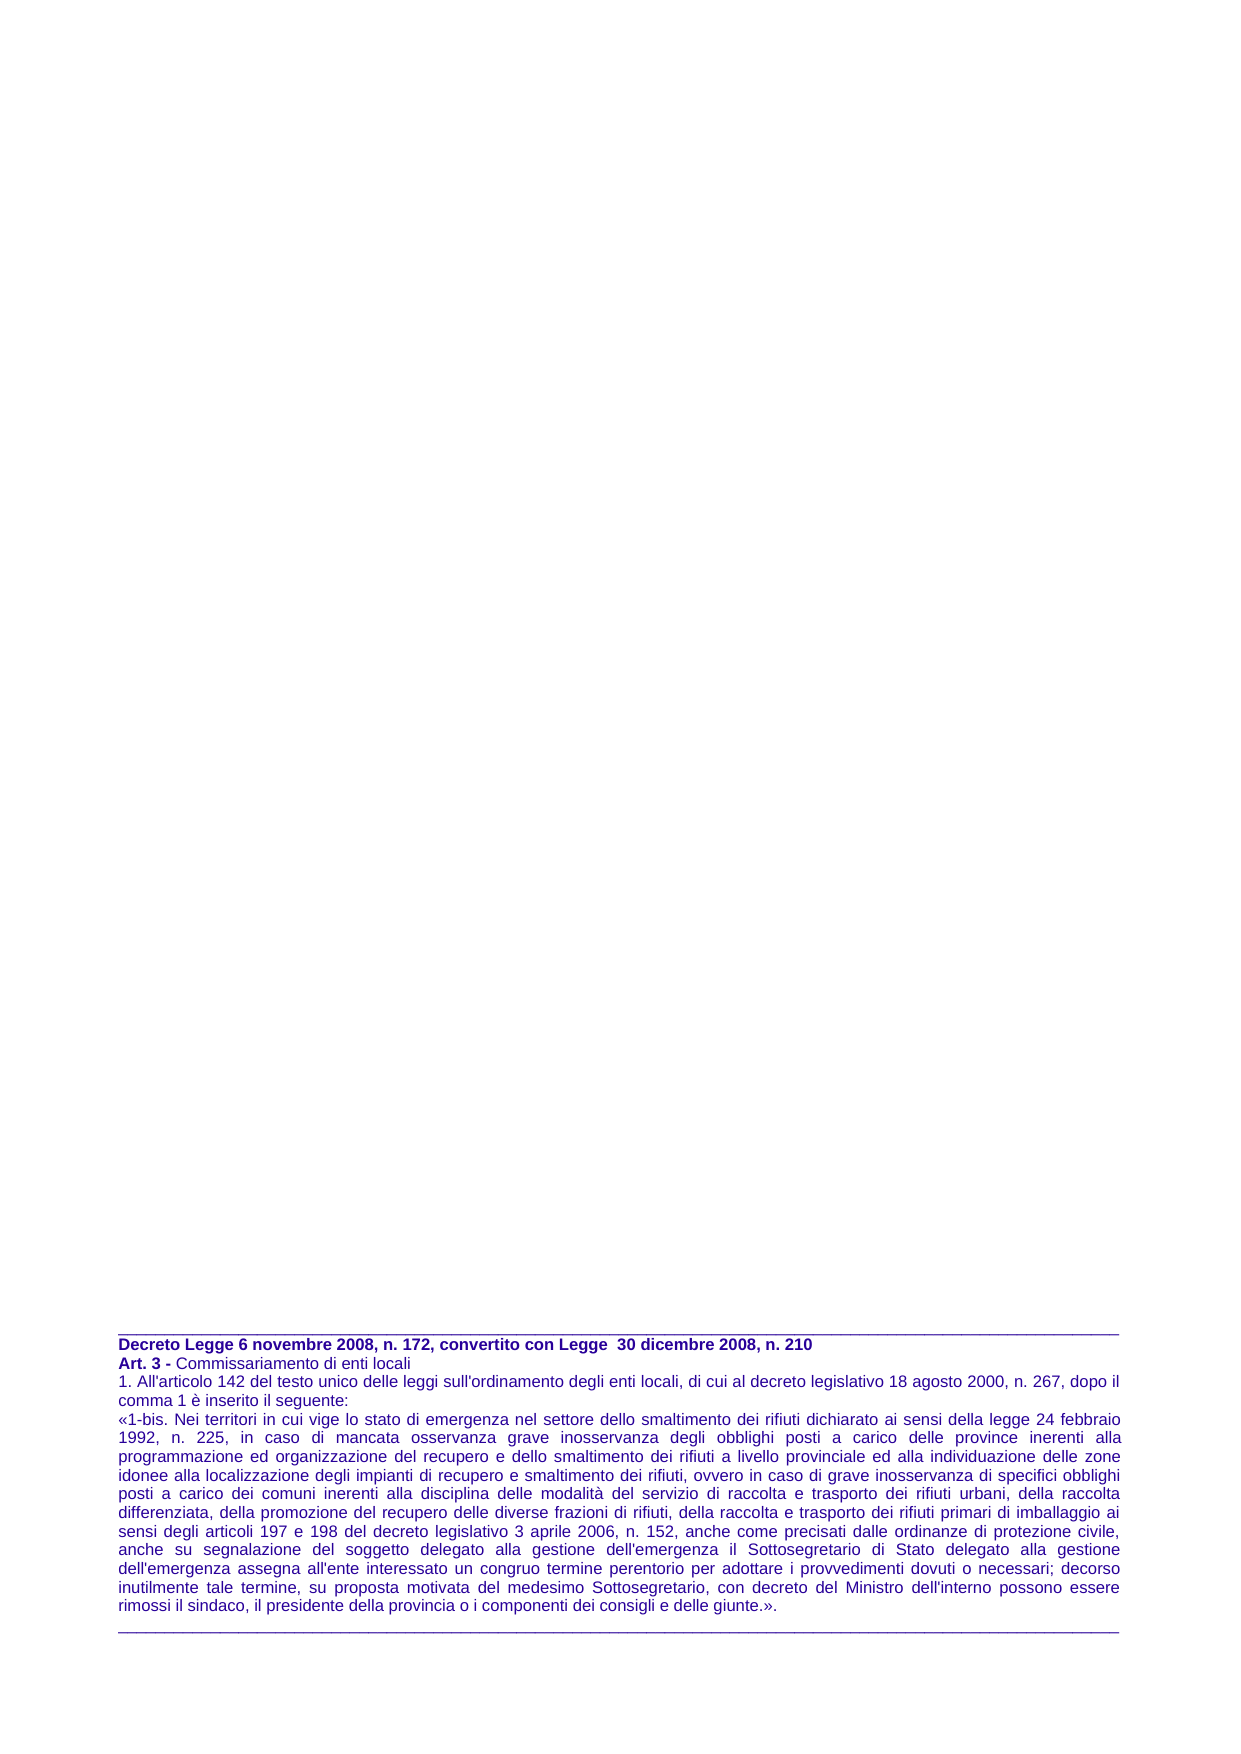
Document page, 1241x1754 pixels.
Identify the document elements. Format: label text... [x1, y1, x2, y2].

text Art. 3 - Commissariamento di enti locali [118, 1354, 1122, 1373]
text ____________________________________________________________________________________________________________ [118, 1615, 1122, 1634]
text Decreto Legge 6 novembre 2008, n. 172, convertito con Legge 30 dicembre 2008, n. 210 [118, 1336, 1122, 1354]
text 1. All'articolo 142 del testo unico delle leggi sull'ordinamento degli enti locali, di cui al decreto legislativo 18 agosto 2000, n. 267, dopo il comma 1 è inserito il seguente: [118, 1373, 1122, 1410]
text «1-bis. Nei territori in cui vige lo stato di emergenza nel settore dello smaltimento dei rifiuti dichiarato ai sensi della legge 24 febbraio 1992, n. 225, in caso di mancata osservanza grave inosservanza degli obblighi posti a carico delle province inerenti alla programmazione ed organizzazione del recupero e dello smaltimento dei rifiuti a livello provinciale ed alla individuazione delle zone idonee alla localizzazione degli impianti di recupero e smaltimento dei rifiuti, ovvero in caso di grave inosservanza di specifici obblighi posti a carico dei comuni inerenti alla disciplina delle modalità del servizio di raccolta e trasporto dei rifiuti urbani, della raccolta differenziata, della promozione del recupero delle diverse frazioni di rifiuti, della raccolta e trasporto dei rifiuti primari di imballaggio ai sensi degli articoli 197 e 198 del decreto legislativo 3 aprile 2006, n. 152, anche come precisati dalle ordinanze di protezione civile, anche su segnalazione del soggetto delegato alla gestione dell'emergenza il Sottosegretario di Stato delegato alla gestione dell'emergenza assegna all'ente interessato un congruo termine perentorio per adottare i provvedimenti dovuti o necessari; decorso inutilmente tale termine, su proposta motivata del medesimo Sottosegretario, con decreto del Ministro dell'interno possono essere rimossi il sindaco, il presidente della provincia o i componenti dei consigli e delle giunte.». [118, 1410, 1122, 1615]
text ____________________________________________________________________________________________________________ [118, 1317, 1122, 1336]
